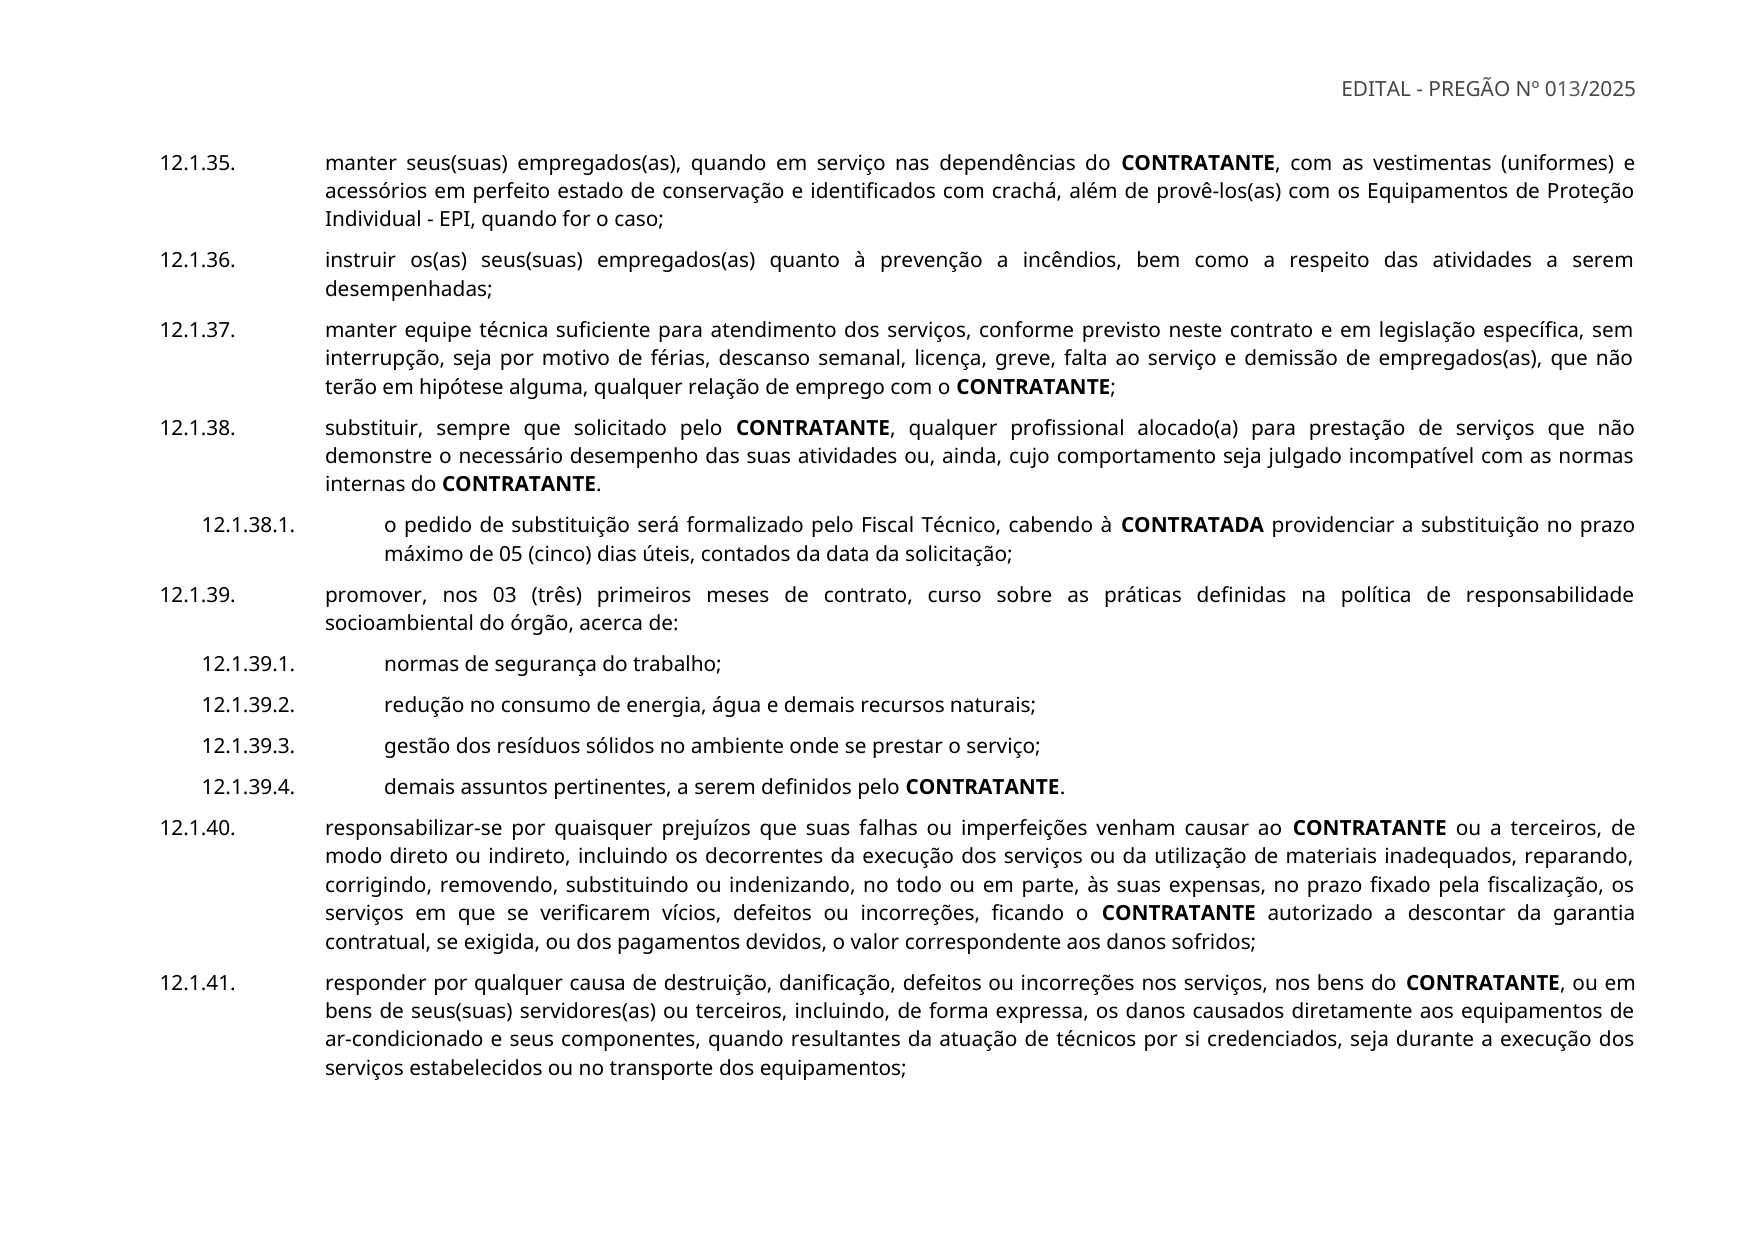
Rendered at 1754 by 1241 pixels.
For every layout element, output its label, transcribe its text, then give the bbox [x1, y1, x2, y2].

list instruir os(as) seus(suas) empregados(as) quanto à prevenção a incêndios, bem como a respeito das atividades a serem desempenhadas; [236, 246, 1636, 302]
list demais assuntos pertinentes, a serem definidos pelo CONTRATANTE. [295, 772, 1636, 801]
list manter equipe técnica suficiente para atendimento dos serviços, conforme previsto neste contrato e em legislação específica, sem interrupção, seja por motivo de férias, descanso semanal, licença, greve, falta ao serviço e demissão de empregados(as), que não terão em hipótese alguma, qualquer relação de emprego com o CONTRATANTE; [236, 315, 1636, 400]
list promover, nos 03 (três) primeiros meses de contrato, curso sobre as práticas definidas na política de responsabilidade socioambiental do órgão, acerca de: [236, 580, 1636, 637]
list manter seus(suas) empregados(as), quando em serviço nas dependências do CONTRATANTE, com as vestimentas (uniformes) e acessórios em perfeito estado de conservação e identificados com crachá, além de provê-los(as) com os Equipamentos de Proteção Individual - EPI, quando for o caso; [236, 148, 1636, 233]
list o pedido de substituição será formalizado pelo Fiscal Técnico, cabendo à CONTRATADA providenciar a substituição no prazo máximo de 05 (cinco) dias úteis, contados da data da solicitação; [295, 511, 1636, 567]
list normas de segurança do trabalho; [295, 649, 1636, 678]
list responder por qualquer causa de destruição, danificação, defeitos ou incorreções nos serviços, nos bens do CONTRATANTE, ou em bens de seus(suas) servidores(as) ou terceiros, incluindo, de forma expressa, os danos causados diretamente aos equipamentos de ar-condicionado e seus componentes, quando resultantes da atuação de técnicos por si credenciados, seja durante a execução dos serviços estabelecidos ou no transporte dos equipamentos; [236, 968, 1636, 1081]
list substituir, sempre que solicitado pelo CONTRATANTE, qualquer profissional alocado(a) para prestação de serviços que não demonstre o necessário desempenho das suas atividades ou, ainda, cujo comportamento seja julgado incompatível com as normas internas do CONTRATANTE. [236, 413, 1636, 498]
list responsabilizar-se por quaisquer prejuízos que suas falhas ou imperfeições venham causar ao CONTRATANTE ou a terceiros, de modo direto ou indireto, incluindo os decorrentes da execução dos serviços ou da utilização de materiais inadequados, reparando, corrigindo, removendo, substituindo ou indenizando, no todo ou em parte, às suas expensas, no prazo fixado pela fiscalização, os serviços em que se verificarem vícios, defeitos ou incorreções, ficando o CONTRATANTE autorizado a descontar da garantia contratual, se exigida, ou dos pagamentos devidos, o valor correspondente aos danos sofridos; [236, 813, 1636, 955]
list redução no consumo de energia, água e demais recursos naturais; [295, 690, 1636, 719]
list gestão dos resíduos sólidos no ambiente onde se prestar o serviço; [295, 731, 1636, 759]
